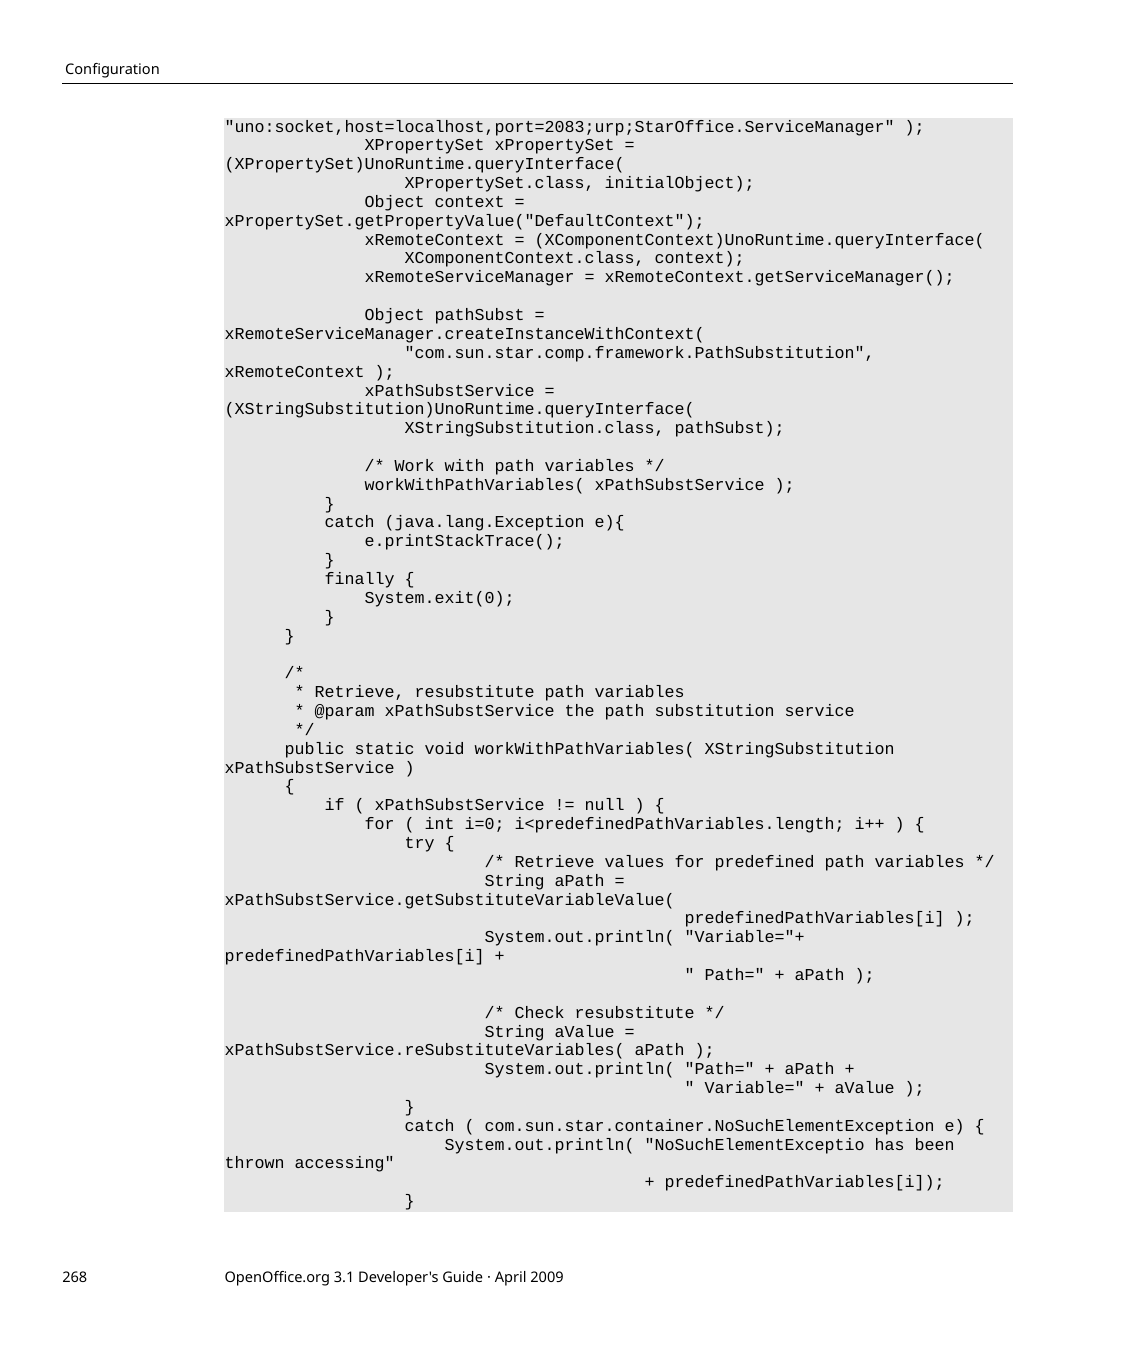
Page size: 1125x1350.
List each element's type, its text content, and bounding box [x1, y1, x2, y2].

text "uno:socket,host=localhost,port=2083;urp;StarOffice.ServiceManager" ); XPropertySet xPropertySet = (XPropertySet)UnoRuntime.queryInterface( XPropertySet.class, initialObject); Object context = xPropertySet.getPropertyValue("DefaultContext"); xRemoteContext = (XComponentContext)UnoRuntime.queryInterface( XComponentContext.class, context); xRemoteServiceManager = xRemoteContext.getServiceManager(); Object pathSubst = xRemoteServiceManager.createInstanceWithContext( "com.sun.star.comp.framework.PathSubstitution", xRemoteContext ); xPathSubstService = (XStringSubstitution)UnoRuntime.queryInterface( XStringSubstitution.class, pathSubst); /* Work with path variables */ workWithPathVariables( xPathSubstService ); } catch (java.lang.Exception e){ e.printStackTrace(); } finally { System.exit(0); } } /* * Retrieve, resubstitute path variables * @param xPathSubstService the path substitution service */ public static void workWithPathVariables( XStringSubstitution xPathSubstService ) { if ( xPathSubstService != null ) { for ( int i=0; i<predefinedPathVariables.length; i++ ) { try { /* Retrieve values for predefined path variables */ String aPath = xPathSubstService.getSubstituteVariableValue( predefinedPathVariables[i] ); System.out.println( "Variable="+ predefinedPathVariables[i] + " Path=" + aPath ); /* Check resubstitute */ String aValue = xPathSubstService.reSubstituteVariables( aPath ); System.out.println( "Path=" + aPath + " Variable=" + aValue ); } catch ( com.sun.star.container.NoSuchElementException e) { System.out.println( "NoSuchElementExceptio has been thrown accessing" + predefinedPathVariables[i]); } [224, 118, 1013, 1212]
